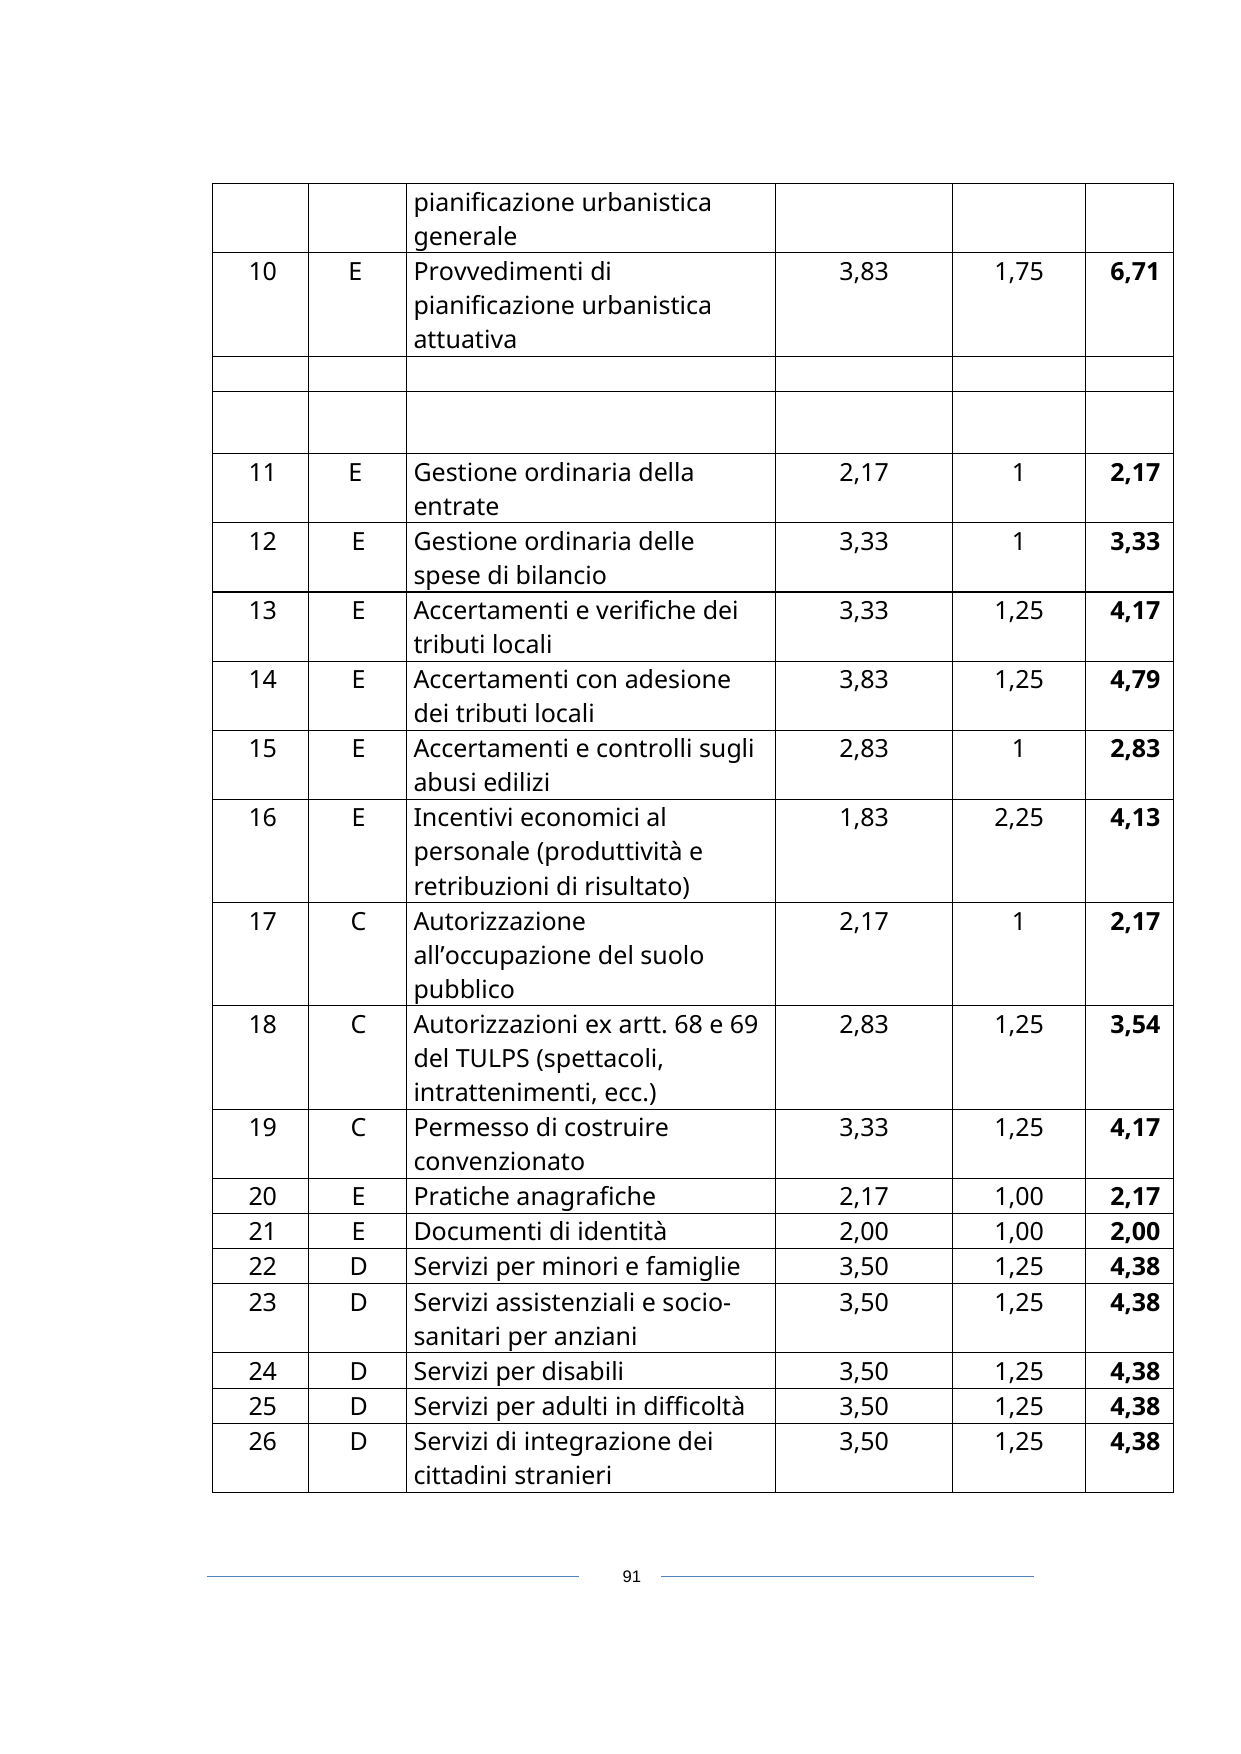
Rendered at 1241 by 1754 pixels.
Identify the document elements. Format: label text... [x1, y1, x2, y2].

table_cell E [309, 731, 406, 799]
table_cell Accertamenti e verifiche dei tributi locali [407, 593, 775, 661]
table_cell 2,00 [1086, 1214, 1173, 1248]
table_cell 1,25 [953, 1006, 1085, 1109]
table_cell [776, 184, 952, 252]
table_cell 1,25 [953, 1284, 1085, 1352]
table_cell 4,79 [1086, 662, 1173, 730]
table_cell 24 [213, 1353, 308, 1387]
table_cell 13 [213, 593, 308, 661]
table_cell 1,25 [953, 1389, 1085, 1422]
table_cell pianificazione urbanistica generale [407, 184, 775, 252]
table_cell Accertamenti con adesione dei tributi locali [407, 662, 775, 730]
table_cell 3,33 [776, 523, 952, 591]
table_cell 19 [213, 1110, 308, 1178]
table_cell 3,50 [776, 1424, 952, 1492]
table_cell 1,25 [953, 1249, 1085, 1283]
table_cell 20 [213, 1179, 308, 1213]
table_cell 3,50 [776, 1389, 952, 1422]
table_cell 11 [213, 454, 308, 522]
table_cell 2,17 [1086, 454, 1173, 522]
table_cell 4,17 [1086, 593, 1173, 661]
table_cell [213, 357, 308, 391]
table_cell 16 [213, 800, 308, 902]
table_cell Permesso di costruire convenzionato [407, 1110, 775, 1178]
table_cell 3,54 [1086, 1006, 1173, 1109]
table_cell 6,71 [1086, 253, 1173, 356]
table_cell [1086, 392, 1173, 453]
table_cell Documenti di identità [407, 1214, 775, 1248]
table_cell 1 [953, 523, 1085, 591]
table_cell Autorizzazione all’occupazione del suolo pubblico [407, 903, 775, 1005]
table_cell Autorizzazioni ex artt. 68 e 69 del TULPS (spettacoli, intrattenimenti, ecc.) [407, 1006, 775, 1109]
table_cell 3,33 [1086, 523, 1173, 591]
table_cell 18 [213, 1006, 308, 1109]
table_cell 3,83 [776, 662, 952, 730]
table_cell Servizi di integrazione dei cittadini stranieri [407, 1424, 775, 1492]
table_cell 4,38 [1086, 1389, 1173, 1422]
table_cell 2,17 [776, 903, 952, 1005]
table_cell 1,00 [953, 1214, 1085, 1248]
table_cell D [309, 1284, 406, 1352]
table_cell 3,50 [776, 1284, 952, 1352]
table_cell [213, 392, 308, 453]
table_cell [953, 357, 1085, 391]
table_cell Servizi per minori e famiglie [407, 1249, 775, 1283]
table_cell 1,25 [953, 1110, 1085, 1178]
table_cell Servizi per disabili [407, 1353, 775, 1387]
table_cell E [309, 253, 406, 356]
table_cell [213, 184, 308, 252]
table_cell 1,00 [953, 1179, 1085, 1213]
table_cell [776, 392, 952, 453]
table_cell 15 [213, 731, 308, 799]
table_cell 1,25 [953, 593, 1085, 661]
table_cell [1086, 184, 1173, 252]
table_cell 3,50 [776, 1249, 952, 1283]
table_cell 3,33 [776, 593, 952, 661]
table_cell 10 [213, 253, 308, 356]
table_cell D [309, 1249, 406, 1283]
table_cell 4,38 [1086, 1353, 1173, 1387]
table_cell E [309, 662, 406, 730]
table_cell [407, 392, 775, 453]
table_cell 2,25 [953, 800, 1085, 902]
table_cell [309, 184, 406, 252]
table_cell 4,38 [1086, 1424, 1173, 1492]
table_cell E [309, 1214, 406, 1248]
table_cell 2,17 [1086, 1179, 1173, 1213]
table_cell 1,25 [953, 1424, 1085, 1492]
table_cell [953, 184, 1085, 252]
table_cell [407, 357, 775, 391]
table_cell 2,83 [1086, 731, 1173, 799]
table_cell 2,83 [776, 1006, 952, 1109]
table_cell Servizi assistenziali e socio-sanitari per anziani [407, 1284, 775, 1352]
table_cell C [309, 1006, 406, 1109]
table_cell 26 [213, 1424, 308, 1492]
table_cell 3,33 [776, 1110, 952, 1178]
table_cell 1,75 [953, 253, 1085, 356]
table_cell 2,17 [776, 1179, 952, 1213]
table_cell 14 [213, 662, 308, 730]
table_cell 1,25 [953, 662, 1085, 730]
table_cell C [309, 1110, 406, 1178]
table_cell 23 [213, 1284, 308, 1352]
table_cell 2,17 [776, 454, 952, 522]
table_cell E [309, 454, 406, 522]
table_cell [309, 357, 406, 391]
table_cell 2,83 [776, 731, 952, 799]
table_cell 1,25 [953, 1353, 1085, 1387]
table_cell Incentivi economici al personale (produttività e retribuzioni di risultato) [407, 800, 775, 902]
table_cell 1,83 [776, 800, 952, 902]
table_cell 17 [213, 903, 308, 1005]
table_cell 2,00 [776, 1214, 952, 1248]
table_cell 3,83 [776, 253, 952, 356]
table_cell [309, 392, 406, 453]
table_cell 22 [213, 1249, 308, 1283]
table_cell [953, 392, 1085, 453]
table_cell 1 [953, 454, 1085, 522]
table_cell 3,50 [776, 1353, 952, 1387]
table_cell D [309, 1389, 406, 1422]
table_cell D [309, 1353, 406, 1387]
table_cell 4,38 [1086, 1284, 1173, 1352]
table_cell 4,38 [1086, 1249, 1173, 1283]
table_cell [776, 357, 952, 391]
table_cell Pratiche anagrafiche [407, 1179, 775, 1213]
table_cell 2,17 [1086, 903, 1173, 1005]
table_cell Servizi per adulti in difficoltà [407, 1389, 775, 1422]
table_cell [1086, 357, 1173, 391]
table_cell 1 [953, 731, 1085, 799]
table_cell E [309, 523, 406, 591]
table_cell 4,17 [1086, 1110, 1173, 1178]
table_cell 4,13 [1086, 800, 1173, 902]
table_cell E [309, 593, 406, 661]
table_cell C [309, 903, 406, 1005]
table_cell 21 [213, 1214, 308, 1248]
table_cell 12 [213, 523, 308, 591]
table_cell Provvedimenti di pianificazione urbanistica attuativa [407, 253, 775, 356]
table_cell 1 [953, 903, 1085, 1005]
table_cell Gestione ordinaria della entrate [407, 454, 775, 522]
table_cell E [309, 800, 406, 902]
table_cell 25 [213, 1389, 308, 1422]
table_cell Accertamenti e controlli sugli abusi edilizi [407, 731, 775, 799]
table_cell D [309, 1424, 406, 1492]
table_cell Gestione ordinaria delle spese di bilancio [407, 523, 775, 591]
table_cell E [309, 1179, 406, 1213]
